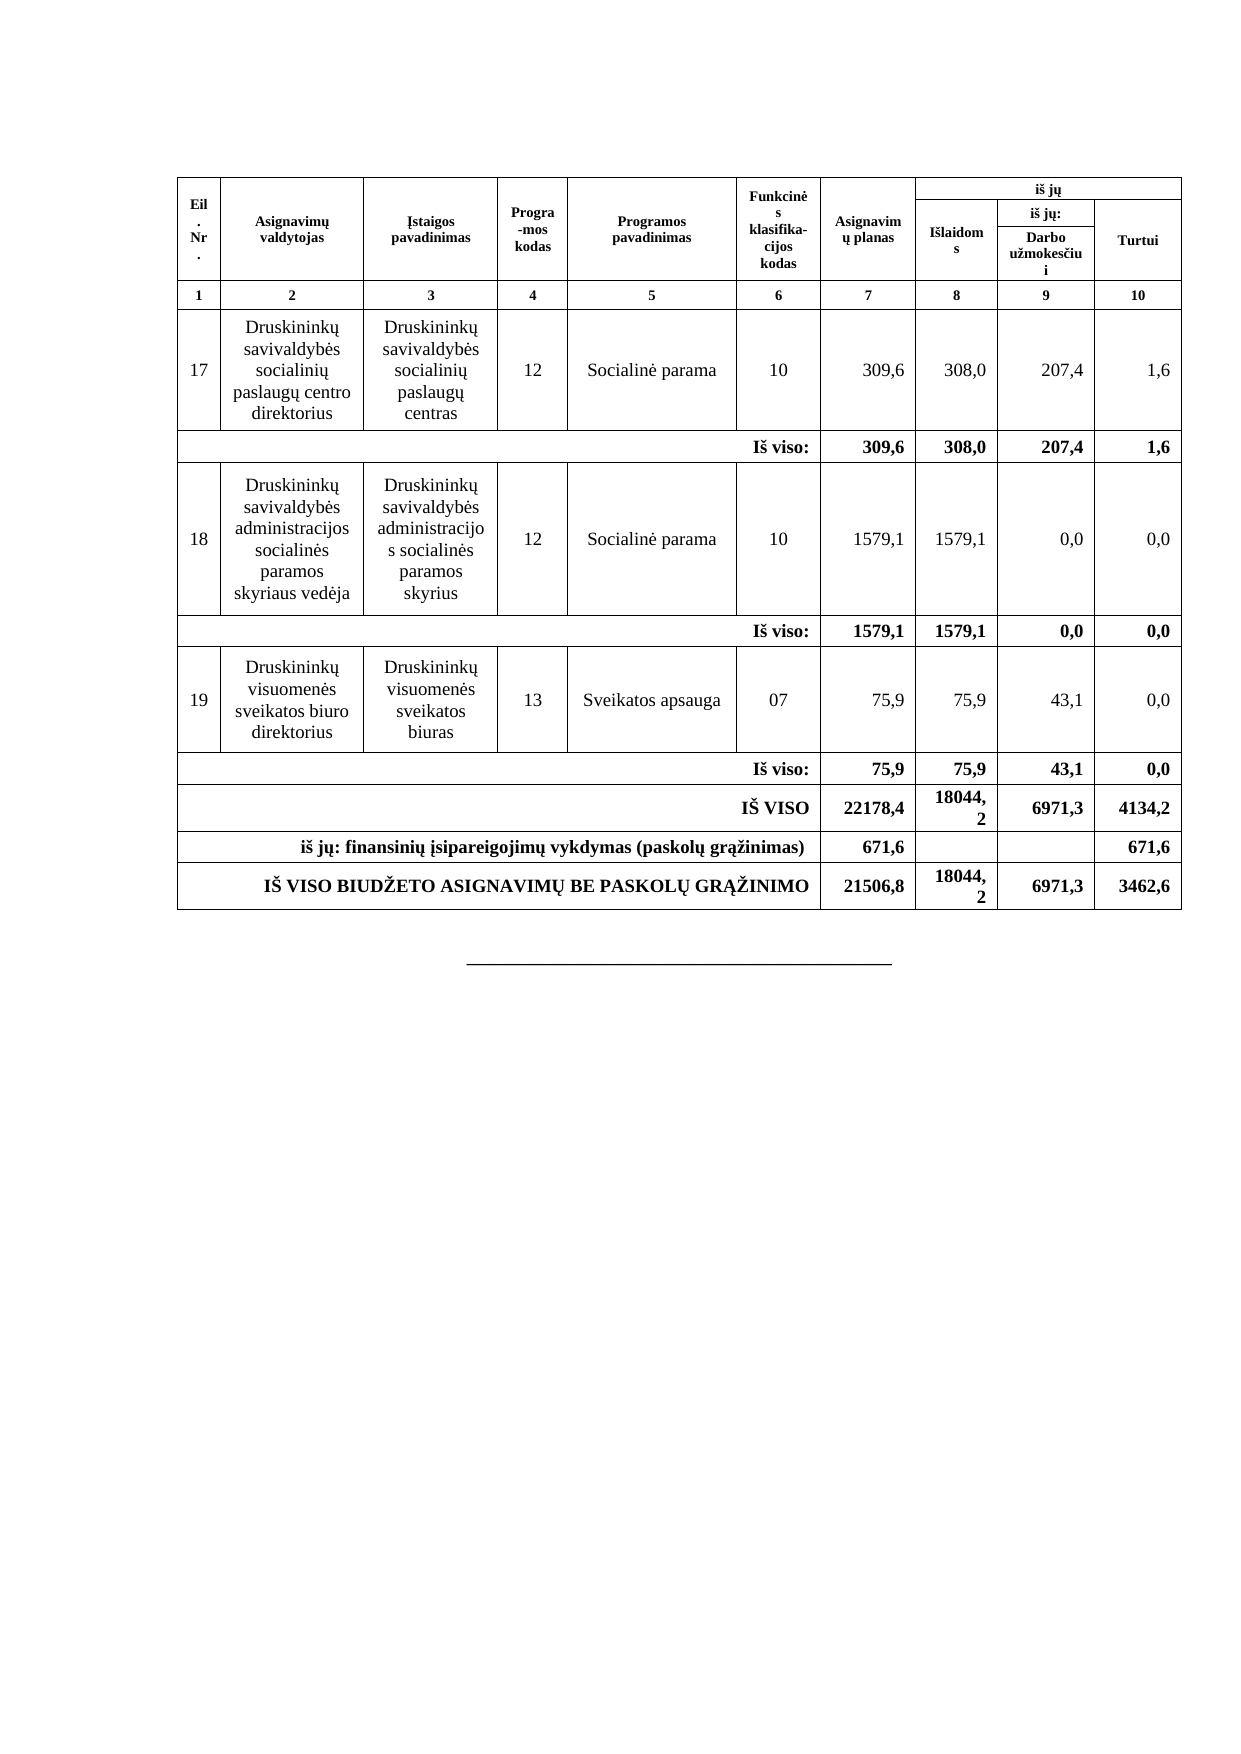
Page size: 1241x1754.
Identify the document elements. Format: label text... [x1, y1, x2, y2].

table_cell Druskininkų visuomenės sveikatos biuro direktorius [221, 647, 363, 752]
table_cell 2 [221, 281, 363, 308]
table_header Programos pavadinimas [568, 178, 736, 280]
table_cell Druskininkų visuomenės sveikatos biuras [364, 647, 497, 752]
table_cell 0,0 [1095, 463, 1181, 615]
table_cell 207,4 [998, 310, 1094, 430]
table_cell 671,6 [1095, 832, 1181, 862]
table_cell Druskininkų savivaldybės socialinių paslaugų centro direktorius [221, 310, 363, 430]
table_cell 0,0 [1095, 616, 1181, 646]
table_cell Darbo užmokesčiui [998, 227, 1094, 280]
table_cell 18 [178, 463, 220, 615]
table_cell 22178,4 [821, 785, 915, 831]
table_cell 1579,1 [916, 616, 997, 646]
text __________________________________ [177, 939, 1181, 968]
table_header iš jų [916, 178, 1181, 199]
table_cell Iš viso: [178, 431, 820, 462]
table_cell 19 [178, 647, 220, 752]
table_cell [998, 832, 1094, 862]
table_cell Iš viso: [178, 616, 820, 646]
table_cell [916, 832, 997, 862]
table_cell 0,0 [1095, 647, 1181, 752]
table_cell 0,0 [998, 463, 1094, 615]
table_header Asignavimų valdytojas [221, 178, 363, 280]
table_cell Socialinė parama [568, 463, 736, 615]
table_cell 6 [737, 281, 820, 308]
table_cell iš jų: [998, 200, 1094, 226]
table_cell 75,9 [821, 753, 915, 783]
table_cell 0,0 [1095, 753, 1181, 783]
table_cell Turtui [1095, 200, 1181, 280]
table_cell 4 [498, 281, 567, 308]
table_cell 308,0 [916, 310, 997, 430]
table_cell 17 [178, 310, 220, 430]
table_cell 10 [1095, 281, 1181, 308]
table_cell 75,9 [916, 647, 997, 752]
table_cell 0,0 [998, 616, 1094, 646]
table_cell IŠ VISO [178, 785, 820, 831]
table_cell IŠ VISO BIUDŽETO ASIGNAVIMŲ BE PASKOLŲ GRĄŽINIMO [178, 863, 820, 909]
table_header Įstaigos pavadinimas [364, 178, 497, 280]
table_cell Druskininkų savivaldybės administracijos socialinės paramos skyriaus vedėja [221, 463, 363, 615]
table_cell 308,0 [916, 431, 997, 462]
table_cell 3 [364, 281, 497, 308]
table_cell 13 [498, 647, 567, 752]
table_cell 10 [737, 463, 820, 615]
table_cell 5 [568, 281, 736, 308]
table_cell 6971,3 [998, 785, 1094, 831]
table_cell 1 [178, 281, 220, 308]
table_cell 671,6 [821, 832, 915, 862]
table_cell iš jų: finansinių įsipareigojimų vykdymas (paskolų grąžinimas) [178, 832, 820, 862]
table_cell 75,9 [916, 753, 997, 783]
table_cell 207,4 [998, 431, 1094, 462]
table_header Progra-mos kodas [498, 178, 567, 280]
table_cell 7 [821, 281, 915, 308]
table_cell Iš viso: [178, 753, 820, 783]
table_cell 6971,3 [998, 863, 1094, 909]
table_cell 1579,1 [821, 616, 915, 646]
table_header Funkcinės klasifika-cijos kodas [737, 178, 820, 280]
table_cell 8 [916, 281, 997, 308]
table_cell Sveikatos apsauga [568, 647, 736, 752]
table_cell 75,9 [821, 647, 915, 752]
table_cell 43,1 [998, 647, 1094, 752]
table_cell 1,6 [1095, 431, 1181, 462]
table_header Asignavimų planas [821, 178, 915, 280]
table_cell 07 [737, 647, 820, 752]
table_cell 12 [498, 463, 567, 615]
table_cell 309,6 [821, 310, 915, 430]
table_cell 18044,2 [916, 863, 997, 909]
table_cell 43,1 [998, 753, 1094, 783]
table_cell 1579,1 [821, 463, 915, 615]
table_cell 9 [998, 281, 1094, 308]
table_cell 1579,1 [916, 463, 997, 615]
table_cell 10 [737, 310, 820, 430]
table_cell Druskininkų savivaldybės socialinių paslaugų centras [364, 310, 497, 430]
table_cell 18044,2 [916, 785, 997, 831]
table_cell 12 [498, 310, 567, 430]
table_cell 309,6 [821, 431, 915, 462]
table_cell 3462,6 [1095, 863, 1181, 909]
table_cell Socialinė parama [568, 310, 736, 430]
table_cell 1,6 [1095, 310, 1181, 430]
table_header Eil. Nr. [178, 178, 220, 280]
table_cell Druskininkų savivaldybės administracijos socialinės paramos skyrius [364, 463, 497, 615]
table_cell 4134,2 [1095, 785, 1181, 831]
table_cell 21506,8 [821, 863, 915, 909]
table_cell Išlaidoms [916, 200, 997, 280]
